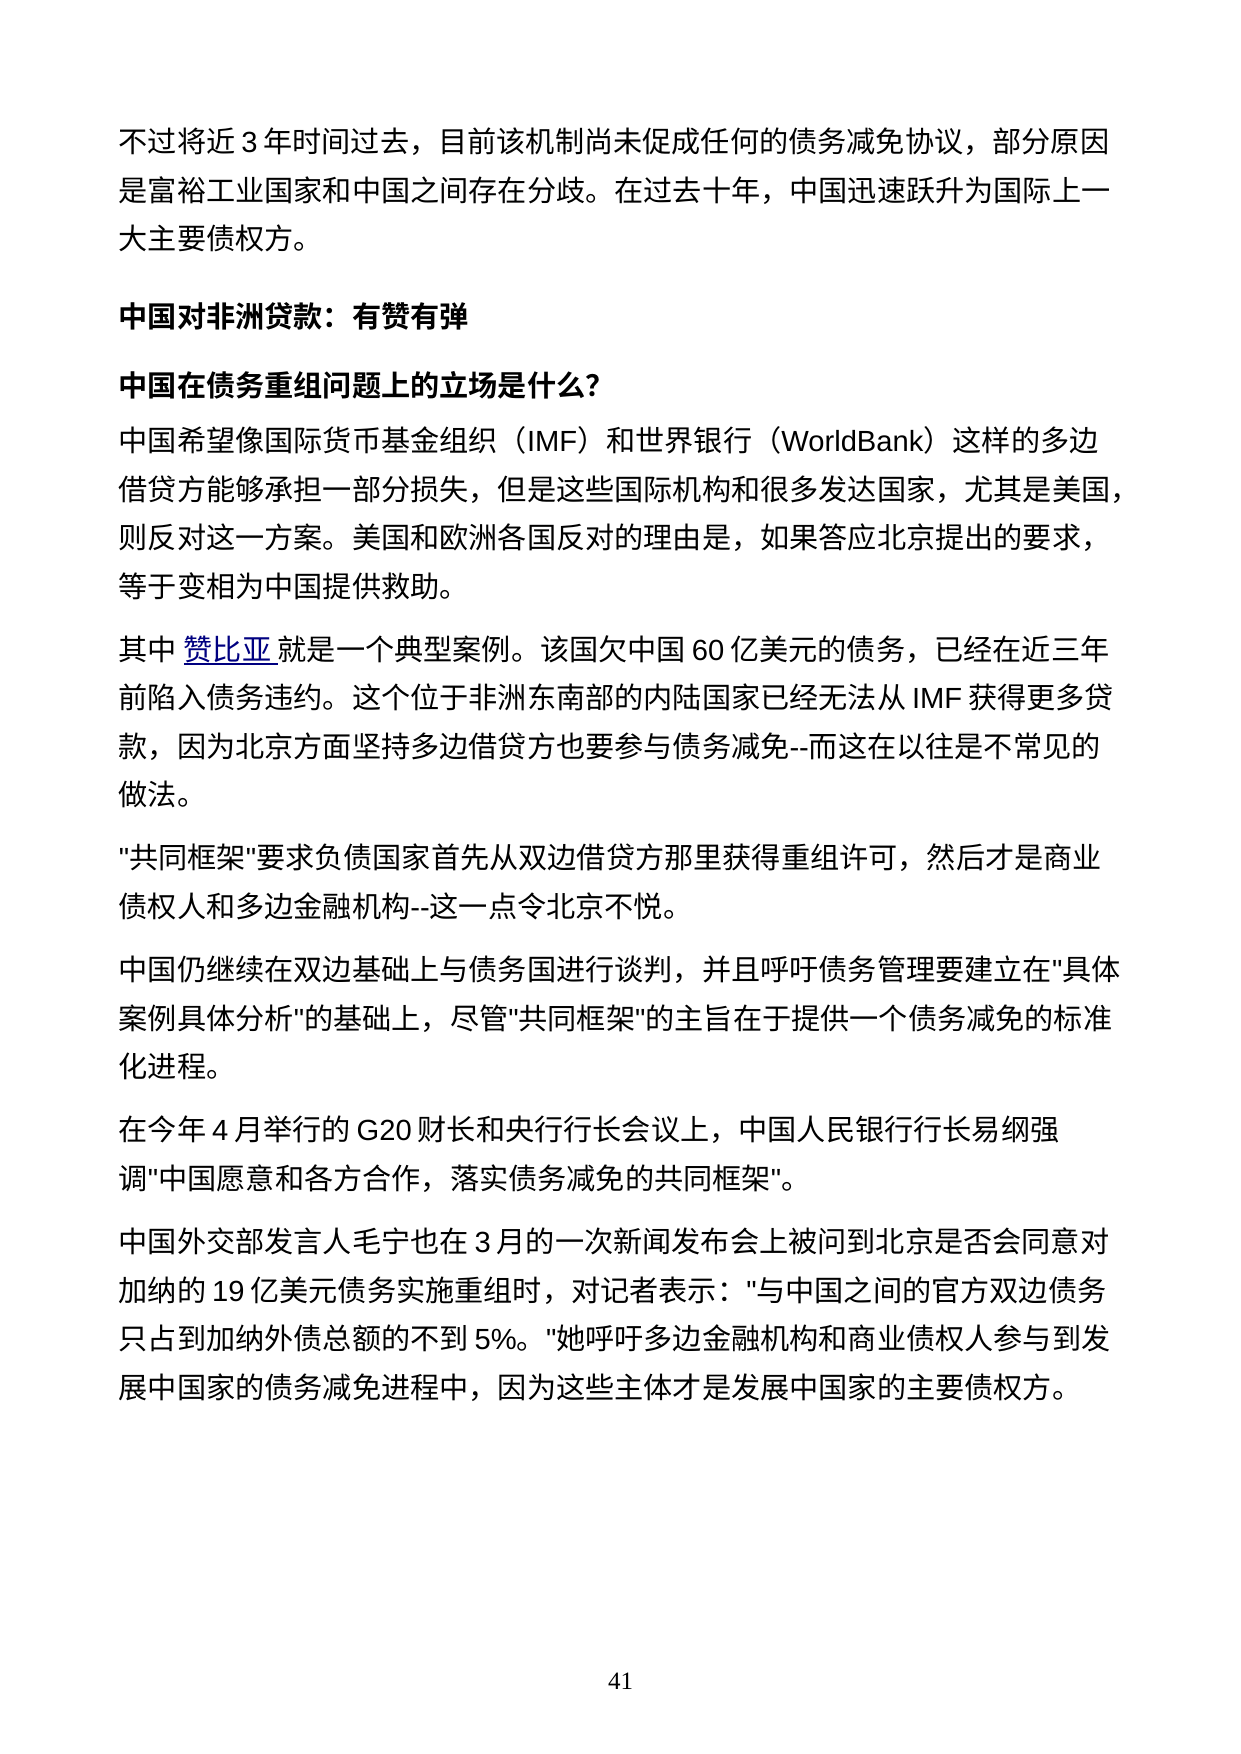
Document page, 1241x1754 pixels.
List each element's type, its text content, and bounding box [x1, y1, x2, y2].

text 在今年4月举行的G20财长和央行行长会议上，中国人民银行行长易纲强调"中国愿意和各方合作，落实债务减免的共同框架"。 [118, 1107, 1122, 1198]
subtitle 中国对非洲贷款：有赞有弹 [118, 293, 1122, 336]
text 其中 赞比亚 就是一个典型案例。该国欠中国60亿美元的债务，已经在近三年前陷入债务违约。这个位于非洲东南部的内陆国家已经无法从IMF获得更多贷款，因为北京方面坚持多边借贷方也要参与债务减免--而这在以往是不常见的做法。 [118, 626, 1122, 814]
text 中国仍继续在双边基础上与债务国进行谈判，并且呼吁债务管理要建立在"具体案例具体分析"的基础上，尽管"共同框架"的主旨在于提供一个债务减免的标准化进程。 [118, 947, 1122, 1086]
text "共同框架"要求负债国家首先从双边借贷方那里获得重组许可，然后才是商业债权人和多边金融机构--这一点令北京不悦。 [118, 835, 1122, 926]
text 不过将近3年时间过去，目前该机制尚未促成任何的债务减免协议，部分原因是富裕工业国家和中国之间存在分歧。在过去十年，中国迅速跃升为国际上一大主要债权方。 [118, 118, 1122, 258]
subtitle 中国在债务重组问题上的立场是什么？ [118, 363, 1122, 405]
text 中国外交部发言人毛宁也在3月的一次新闻发布会上被问到北京是否会同意对加纳的19亿美元债务实施重组时，对记者表示："与中国之间的官方双边债务只占到加纳外债总额的不到5%。"她呼吁多边金融机构和商业债权人参与到发展中国家的债务减免进程中，因为这些主体才是发展中国家的主要债权方。 [118, 1218, 1122, 1406]
text 中国希望像国际货币基金组织（IMF）和世界银行（WorldBank）这样的多边借贷方能够承担一部分损失，但是这些国际机构和很多发达国家，尤其是美国，则反对这一方案。美国和欧洲各国反对的理由是，如果答应北京提出的要求，等于变相为中国提供救助。 [118, 417, 1122, 605]
